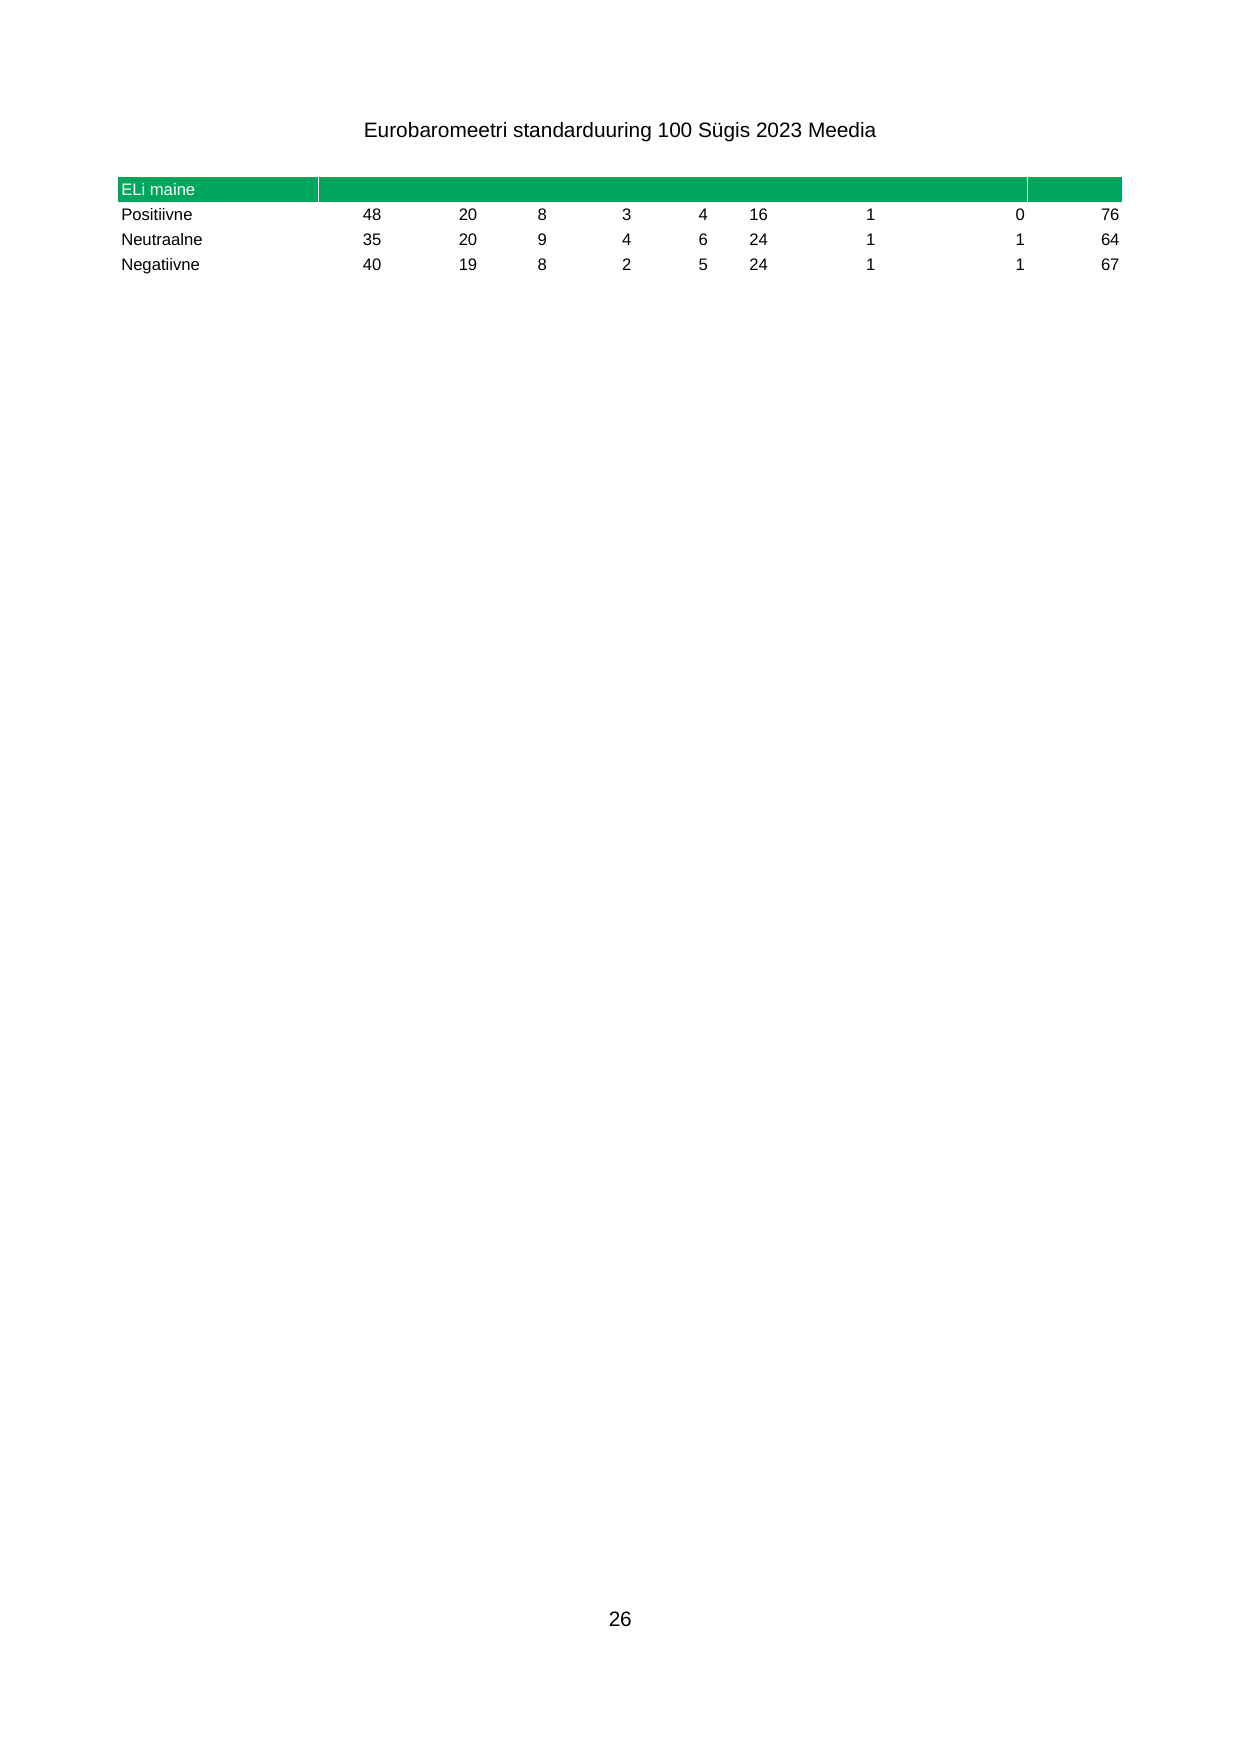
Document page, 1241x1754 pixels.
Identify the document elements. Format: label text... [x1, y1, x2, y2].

table_cell [574, 177, 679, 202]
table_cell 16 [727, 202, 790, 227]
table_cell 0 [951, 202, 1027, 227]
table_cell 64 [1028, 227, 1122, 252]
table_cell 5 [679, 252, 727, 277]
table_cell Positiivne [118, 202, 318, 227]
table_cell 6 [679, 227, 727, 252]
table_cell [510, 177, 574, 202]
table_cell [679, 177, 727, 202]
table_cell 1 [790, 202, 951, 227]
table_cell 76 [1028, 202, 1122, 227]
table_cell 8 [510, 202, 574, 227]
table_cell 40 [319, 252, 425, 277]
table_cell Neutraalne [118, 227, 318, 252]
table_cell [319, 177, 425, 202]
table_cell 1 [790, 252, 951, 277]
table_cell 1 [790, 227, 951, 252]
table_cell 1 [951, 227, 1027, 252]
table_cell 24 [727, 252, 790, 277]
table_cell [790, 177, 951, 202]
table_cell 2 [574, 252, 679, 277]
table_cell Negatiivne [118, 252, 318, 277]
table_cell ELi maine [118, 177, 318, 202]
table_cell [951, 177, 1027, 202]
table_cell 20 [425, 202, 510, 227]
table_cell 19 [425, 252, 510, 277]
table_cell 48 [319, 202, 425, 227]
table_cell [727, 177, 790, 202]
table_cell 20 [425, 227, 510, 252]
table_cell [1028, 177, 1122, 202]
table_cell 35 [319, 227, 425, 252]
table_cell 9 [510, 227, 574, 252]
table_cell 4 [574, 227, 679, 252]
table_cell 1 [951, 252, 1027, 277]
table_cell 24 [727, 227, 790, 252]
table_cell 4 [679, 202, 727, 227]
table_cell 8 [510, 252, 574, 277]
table_cell [425, 177, 510, 202]
table_cell 3 [574, 202, 679, 227]
table_cell 67 [1028, 252, 1122, 277]
